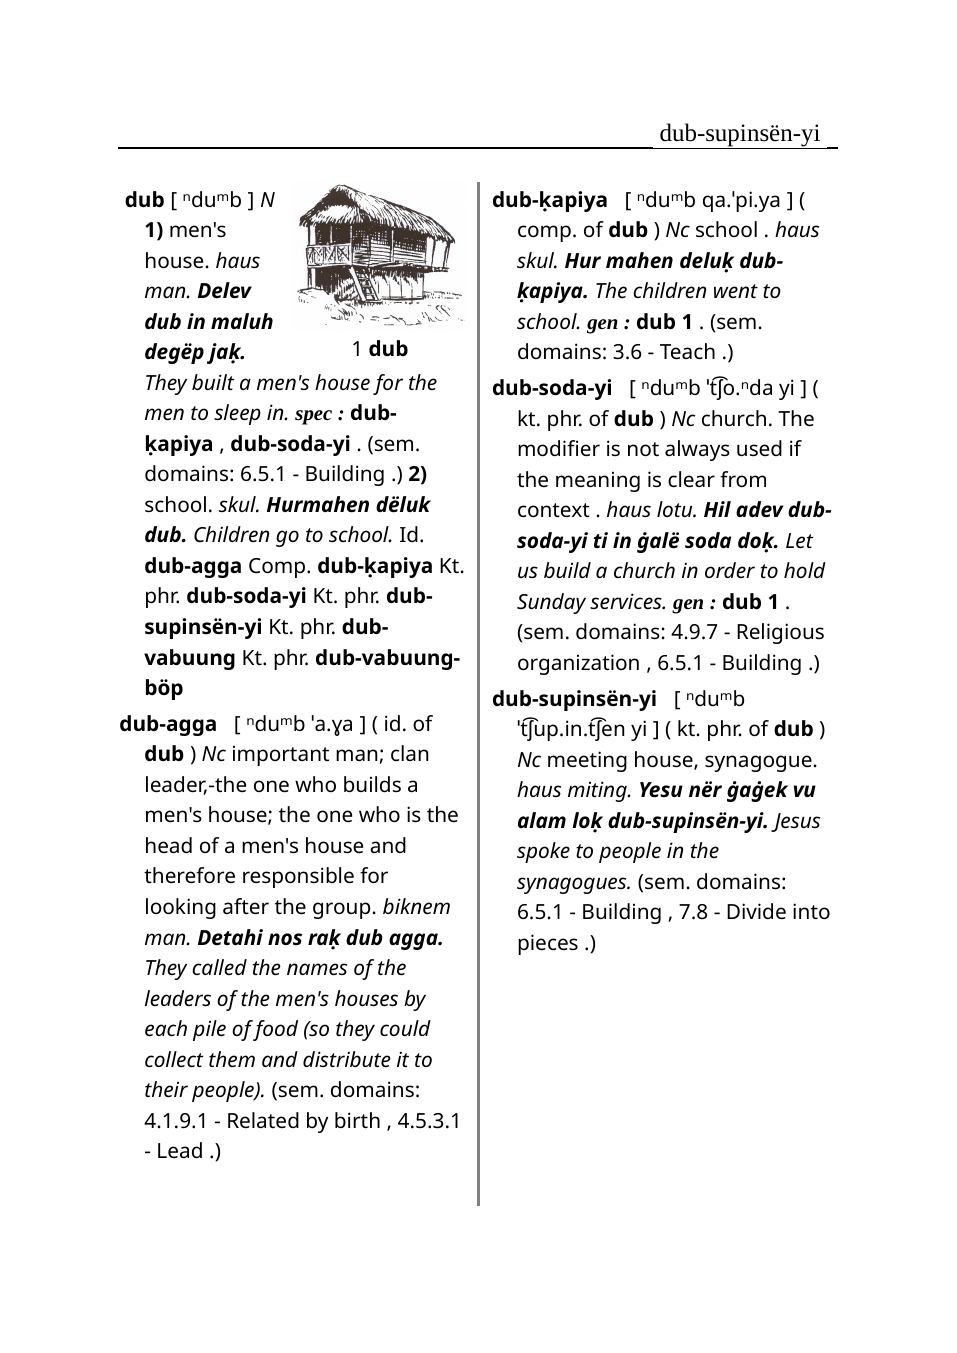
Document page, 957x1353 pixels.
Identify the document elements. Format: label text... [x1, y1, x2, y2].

picture [290, 181, 466, 332]
text dub [ ⁿduᵐb ] N 1) men's house. haus man. Delev dub in maluh degëp jaḳ. They built a men's house for the men to sleep in. spec : dub-ḳapiya , dub-soda-yi . (sem. domains: 6.5.1 - Building .) 2) school. skul. Hurmahen dëluk dub. Children go to school. Id. dub-agga Comp. dub-ḳapiya Kt. phr. dub-soda-yi Kt. phr. dub-supinsën-yi Kt. phr. dub-vabuung Kt. phr. dub-vabuung-böp [119, 183, 465, 706]
text dub-supinsën-yi [ ⁿduᵐb ˈt͡ʃup.in.t͡ʃen yi ] ( kt. phr. of dub ) Nc meeting house, synagogue. haus miting. Yesu nër ġaġek vu alam loḳ dub-supinsën-yi. Jesus spoke to people in the synagogues. (sem. domains: 6.5.1 - Building , 7.8 - Divide into pieces .) [492, 681, 837, 960]
text 1 dub [300, 332, 465, 366]
text dub-agga [ ⁿduᵐb ˈa.ɣa ] ( id. of dub ) Nc important man; clan leader,-the one who builds a men's house; the one who is the head of a men's house and therefore responsible for looking after the group. biknem man. Detahi nos raḳ dub agga. They called the names of the leaders of the men's houses by each pile of food (so they could collect them and distribute it to their people). (sem. domains: 4.1.9.1 - Related by birth , 4.5.3.1 - Lead .) [119, 706, 465, 1169]
text dub-ḳapiya [ ⁿduᵐb qa.ˈpi.ya ] ( comp. of dub ) Nc school . haus skul. Hur mahen deluḳ dub-ḳapiya. The children went to school. gen : dub 1 . (sem. domains: 3.6 - Teach .) [492, 183, 837, 370]
text dub-soda-yi [ ⁿduᵐb ˈt͡ʃo.ⁿda yi ] ( kt. phr. of dub ) Nc church. The modifier is not always used if the meaning is clear from context . haus lotu. Hil adev dub-soda-yi ti in ġalë soda doḳ. Let us build a church in order to hold Sunday services. gen : dub 1 . (sem. domains: 4.9.7 - Religious organization , 6.5.1 - Building .) [492, 370, 837, 681]
